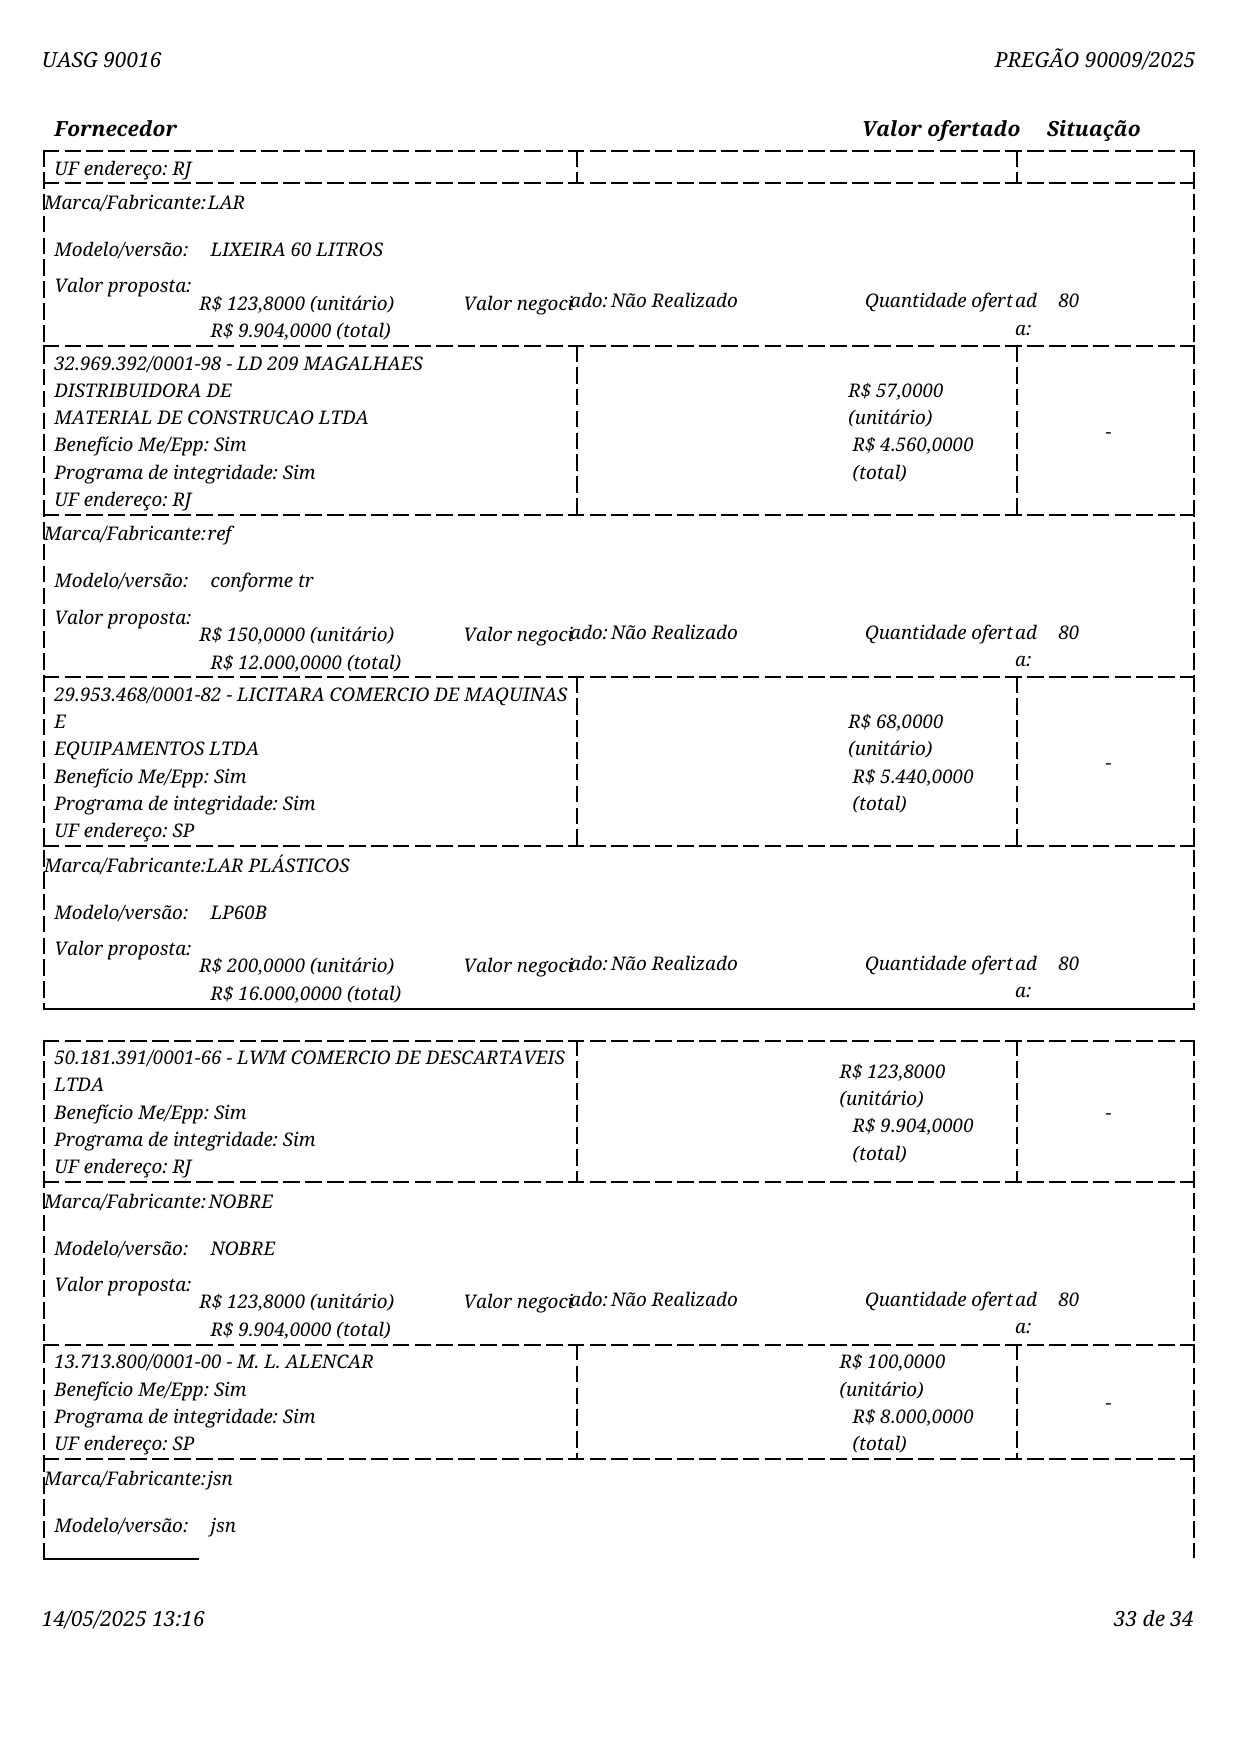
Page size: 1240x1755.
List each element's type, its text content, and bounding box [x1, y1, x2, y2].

table_cell [839, 182, 1017, 233]
table_cell [577, 234, 839, 283]
table_cell Quantidade ofert [839, 614, 1017, 676]
table_cell Modelo/versão: Valor proposta: [44, 1232, 199, 1344]
table_cell [1017, 514, 1101, 565]
table_cell 80 [1048, 614, 1101, 676]
table_cell [1017, 1181, 1101, 1232]
table_cell [839, 565, 1017, 614]
table_cell [1101, 182, 1194, 233]
table_cell [577, 1344, 839, 1458]
table_cell Modelo/versão: Valor proposta: [44, 234, 199, 345]
table_header [577, 1040, 839, 1181]
table_cell [1017, 1458, 1101, 1509]
table_cell NOBRE [199, 1232, 577, 1282]
table_header - [1101, 1040, 1194, 1181]
table_cell [839, 514, 1017, 565]
table_cell Modelo/versão: [44, 1509, 199, 1558]
table_cell [1101, 565, 1194, 614]
table_cell Marca/Fabricante: jsn [44, 1458, 477, 1509]
table_cell LP60B [199, 896, 577, 946]
table_cell Marca/Fabricante: LAR PLÁSTICOS [44, 845, 577, 896]
table_cell [839, 1509, 1017, 1558]
table_cell Quantidade ofert [839, 283, 1017, 345]
table_cell LIXEIRA 60 LITROS [199, 234, 577, 283]
table_cell [1017, 234, 1101, 283]
table_cell ado: Não Realizado [577, 946, 839, 1008]
table_cell [1101, 946, 1194, 1008]
table_cell [1017, 676, 1101, 845]
table_cell R$ 123,8000 (unitário) Valor negoci R$ 9.904,0000 (total) [199, 283, 577, 345]
table_cell 80 [1048, 946, 1101, 1008]
table_cell ado: Não Realizado [577, 283, 839, 345]
table_cell [577, 845, 839, 896]
table_cell [577, 514, 839, 565]
table_cell Modelo/versão: Valor proposta: [44, 896, 199, 1008]
table_cell [1017, 565, 1101, 614]
table_cell [1101, 1282, 1194, 1344]
table_cell ada: [1017, 283, 1048, 345]
table_cell [1017, 1509, 1101, 1558]
table_cell [477, 1344, 577, 1458]
table_cell [839, 1232, 1017, 1282]
table_cell Marca/Fabricante: NOBRE [44, 1181, 577, 1232]
table_cell 32.969.392/0001-98 - LD 209 MAGALHAES DISTRIBUIDORA DE MATERIAL DE CONSTRUCAO LTDA Benefício Me/Epp: Sim Programa de integridade: Sim UF endereço: RJ [44, 345, 577, 513]
table_cell R$ 123,8000 (unitário) Valor negoci R$ 9.904,0000 (total) [199, 1282, 577, 1344]
table_cell jsn [199, 1509, 477, 1558]
table_cell 80 [1048, 1282, 1101, 1344]
table_header R$ 123,8000 (unitário) R$ 9.904,0000 (total) [839, 1040, 1017, 1181]
table_cell [1101, 514, 1194, 565]
table_cell [1101, 1181, 1194, 1232]
table_cell R$ 100,0000 (unitário) R$ 8.000,0000 (total) [839, 1344, 1017, 1458]
table_cell [839, 1458, 1017, 1509]
table_cell ado: Não Realizado [577, 614, 839, 676]
table_cell [839, 234, 1017, 283]
table_cell [1101, 896, 1194, 946]
table_cell [577, 150, 839, 182]
table_cell [839, 845, 1017, 896]
table_cell R$ 200,0000 (unitário) Valor negoci R$ 16.000,0000 (total) [199, 946, 577, 1008]
table_cell 29.953.468/0001-82 - LICITARA COMERCIO DE MAQUINAS E EQUIPAMENTOS LTDA Benefício Me/Epp: Sim Programa de integridade: Sim UF endereço: SP [44, 676, 577, 845]
table_cell [839, 150, 1017, 182]
table_cell [577, 1509, 839, 1558]
table_cell - [1101, 676, 1194, 845]
table_cell [577, 1181, 839, 1232]
table_cell [1101, 283, 1194, 345]
table_cell ada: [1017, 946, 1048, 1008]
table_cell 13.713.800/0001-00 - M. L. ALENCAR Benefício Me/Epp: Sim Programa de integridade: Sim UF endereço: SP [44, 1344, 477, 1458]
table_cell 80 [1048, 283, 1101, 345]
table_cell [1017, 150, 1101, 182]
table_cell [577, 565, 839, 614]
table_cell Marca/Fabricante: ref [44, 514, 577, 565]
table_cell ada: [1017, 1282, 1048, 1344]
table_cell R$ 57,0000 (unitário) R$ 4.560,0000 (total) [839, 345, 1017, 513]
table_cell [1017, 845, 1101, 896]
table_cell - [1101, 345, 1194, 513]
table_cell [1101, 845, 1194, 896]
table_header [1017, 1040, 1101, 1181]
table_cell [1017, 182, 1101, 233]
table_cell Modelo/versão: Valor proposta: [44, 565, 199, 676]
table_cell [1101, 1509, 1194, 1558]
table_cell [1017, 1232, 1101, 1282]
table_cell [1101, 1232, 1194, 1282]
table_cell [1017, 1344, 1101, 1458]
table_cell - [1101, 150, 1194, 182]
table_cell [1101, 1458, 1194, 1509]
table_cell [839, 1181, 1017, 1232]
table_cell Quantidade ofert [839, 1282, 1017, 1344]
table_cell conforme tr [199, 565, 577, 614]
table_cell [577, 1458, 839, 1509]
table_cell [477, 1458, 577, 1509]
table_cell [1101, 614, 1194, 676]
table_cell ada: [1017, 614, 1048, 676]
table_cell [577, 345, 839, 513]
table_cell - [1101, 1344, 1194, 1458]
table_cell Quantidade ofert [839, 946, 1017, 1008]
table_cell [1017, 345, 1101, 513]
table_cell Marca/Fabricante: LAR [44, 182, 577, 233]
table_cell [1017, 896, 1101, 946]
table_cell [577, 1232, 839, 1282]
table_cell [839, 896, 1017, 946]
table_cell [577, 896, 839, 946]
table_cell [577, 676, 839, 845]
table_cell [477, 1509, 577, 1558]
table_cell R$ 150,0000 (unitário) Valor negoci R$ 12.000,0000 (total) [199, 614, 577, 676]
table_cell ado: Não Realizado [577, 1282, 839, 1344]
table_cell R$ 68,0000 (unitário) R$ 5.440,0000 (total) [839, 676, 1017, 845]
table_header 50.181.391/0001-66 - LWM COMERCIO DE DESCARTAVEIS LTDA Benefício Me/Epp: Sim Programa de integridade: Sim UF endereço: RJ [44, 1040, 577, 1181]
table_cell [577, 182, 839, 233]
table_cell [1101, 234, 1194, 283]
table_cell UF endereço: RJ [44, 150, 577, 182]
